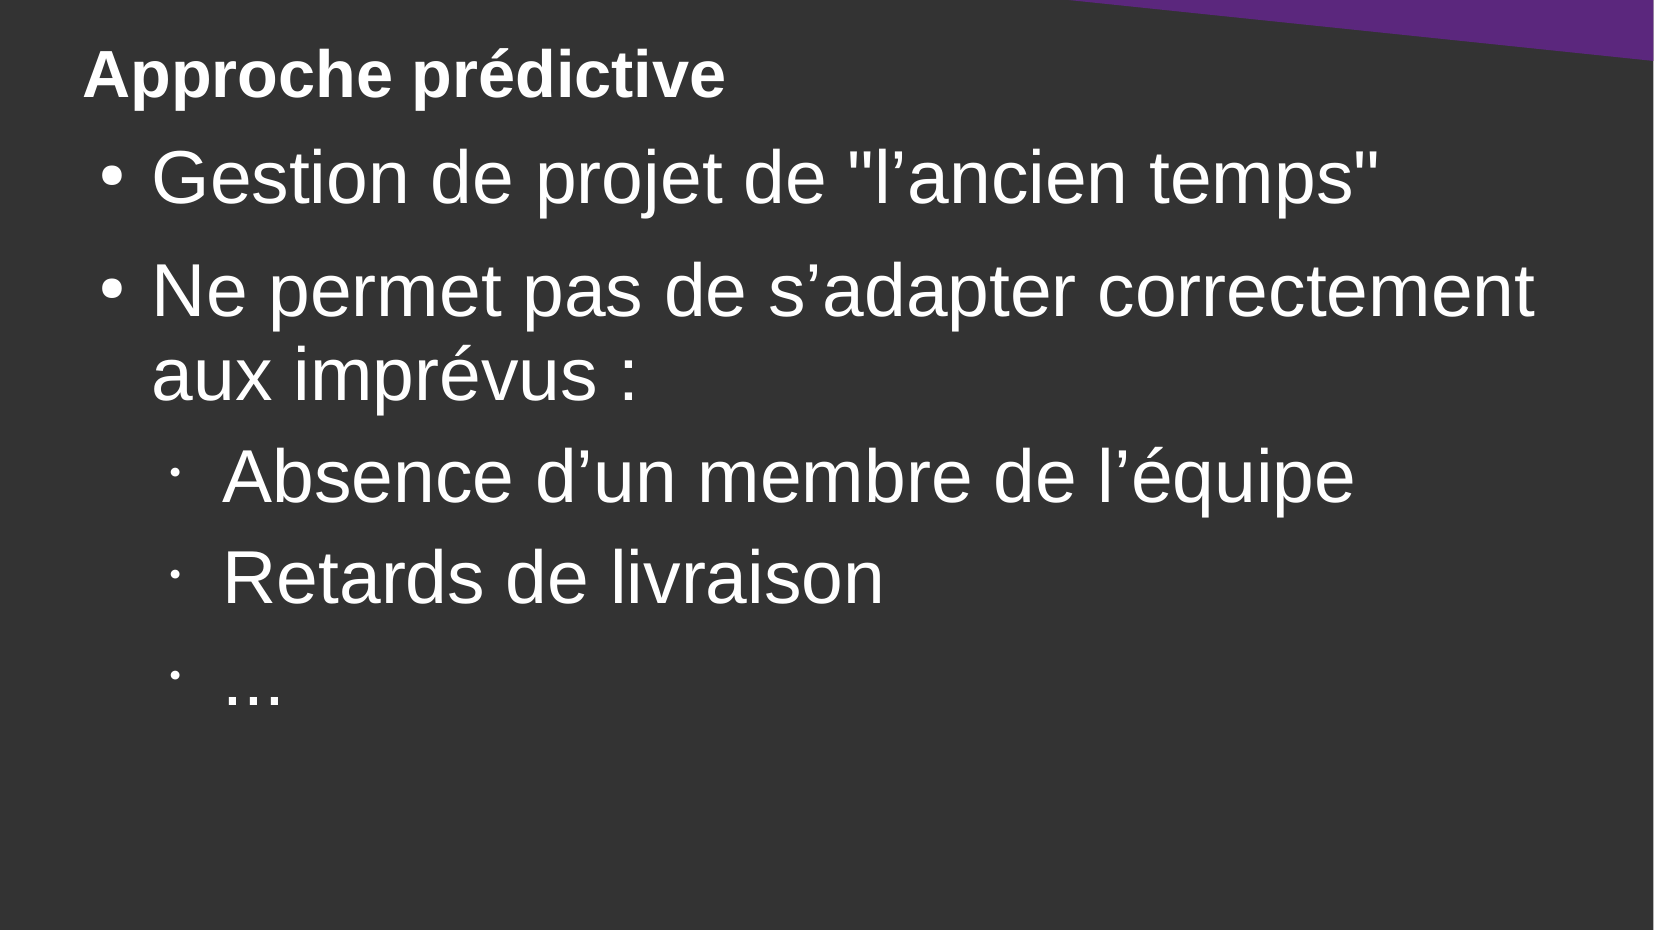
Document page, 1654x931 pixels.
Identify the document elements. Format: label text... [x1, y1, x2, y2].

title Approche prédictive [82, 37, 1571, 122]
text_box [1068, 0, 1654, 61]
list Gestion de projet de "l’ancien temps" Ne permet pas de s’adapter correctement aux imprévus : Absence d’un membre de l’équipe Retards de livraison ... [80, 135, 1620, 768]
